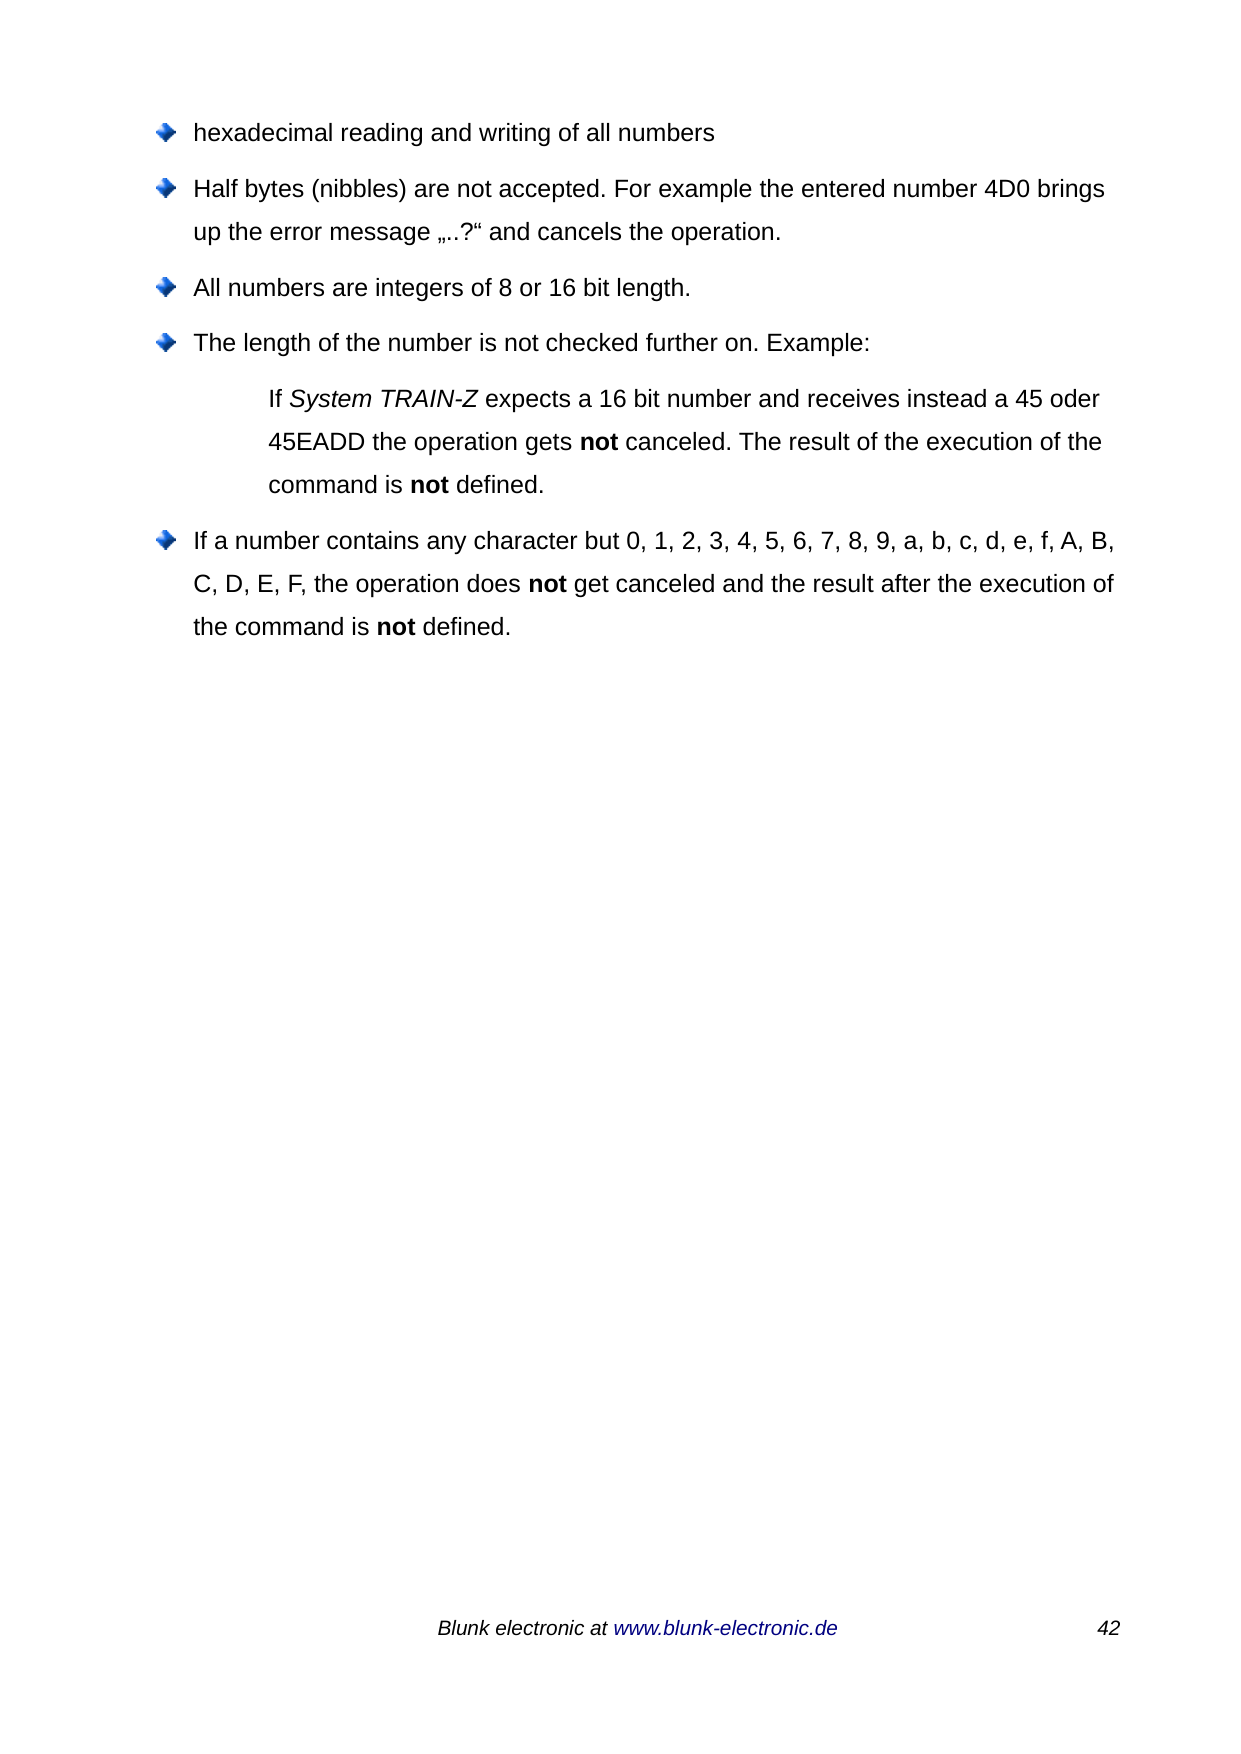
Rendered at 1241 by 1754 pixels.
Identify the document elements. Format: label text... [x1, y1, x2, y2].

list If a number contains any character but 0, 1, 2, 3, 4, 5, 6, 7, 8, 9, a, b, c, d, e, f, A, B, C, D, E, F, the operation does not get canceled and the result after the execution of the command is not defined. [156, 526, 1122, 641]
list hexadecimal reading and writing of all numbers [156, 118, 1122, 147]
list Half bytes (nibbles) are not accepted. For example the entered number 4D0 brings up the error message „..?“ and cancels the operation. [156, 174, 1122, 246]
picture [156, 123, 176, 142]
picture [156, 277, 176, 297]
list All numbers are integers of 8 or 16 bit length. [156, 272, 1122, 301]
list The length of the number is not checked further on. Example: [156, 328, 1122, 357]
picture [156, 333, 176, 352]
picture [156, 530, 176, 550]
picture [156, 178, 176, 198]
list If System TRAIN-Z expects a 16 bit number and receives instead a 45 oder 45EADD the operation gets not canceled. The result of the execution of the command is not defined. [231, 384, 1122, 499]
